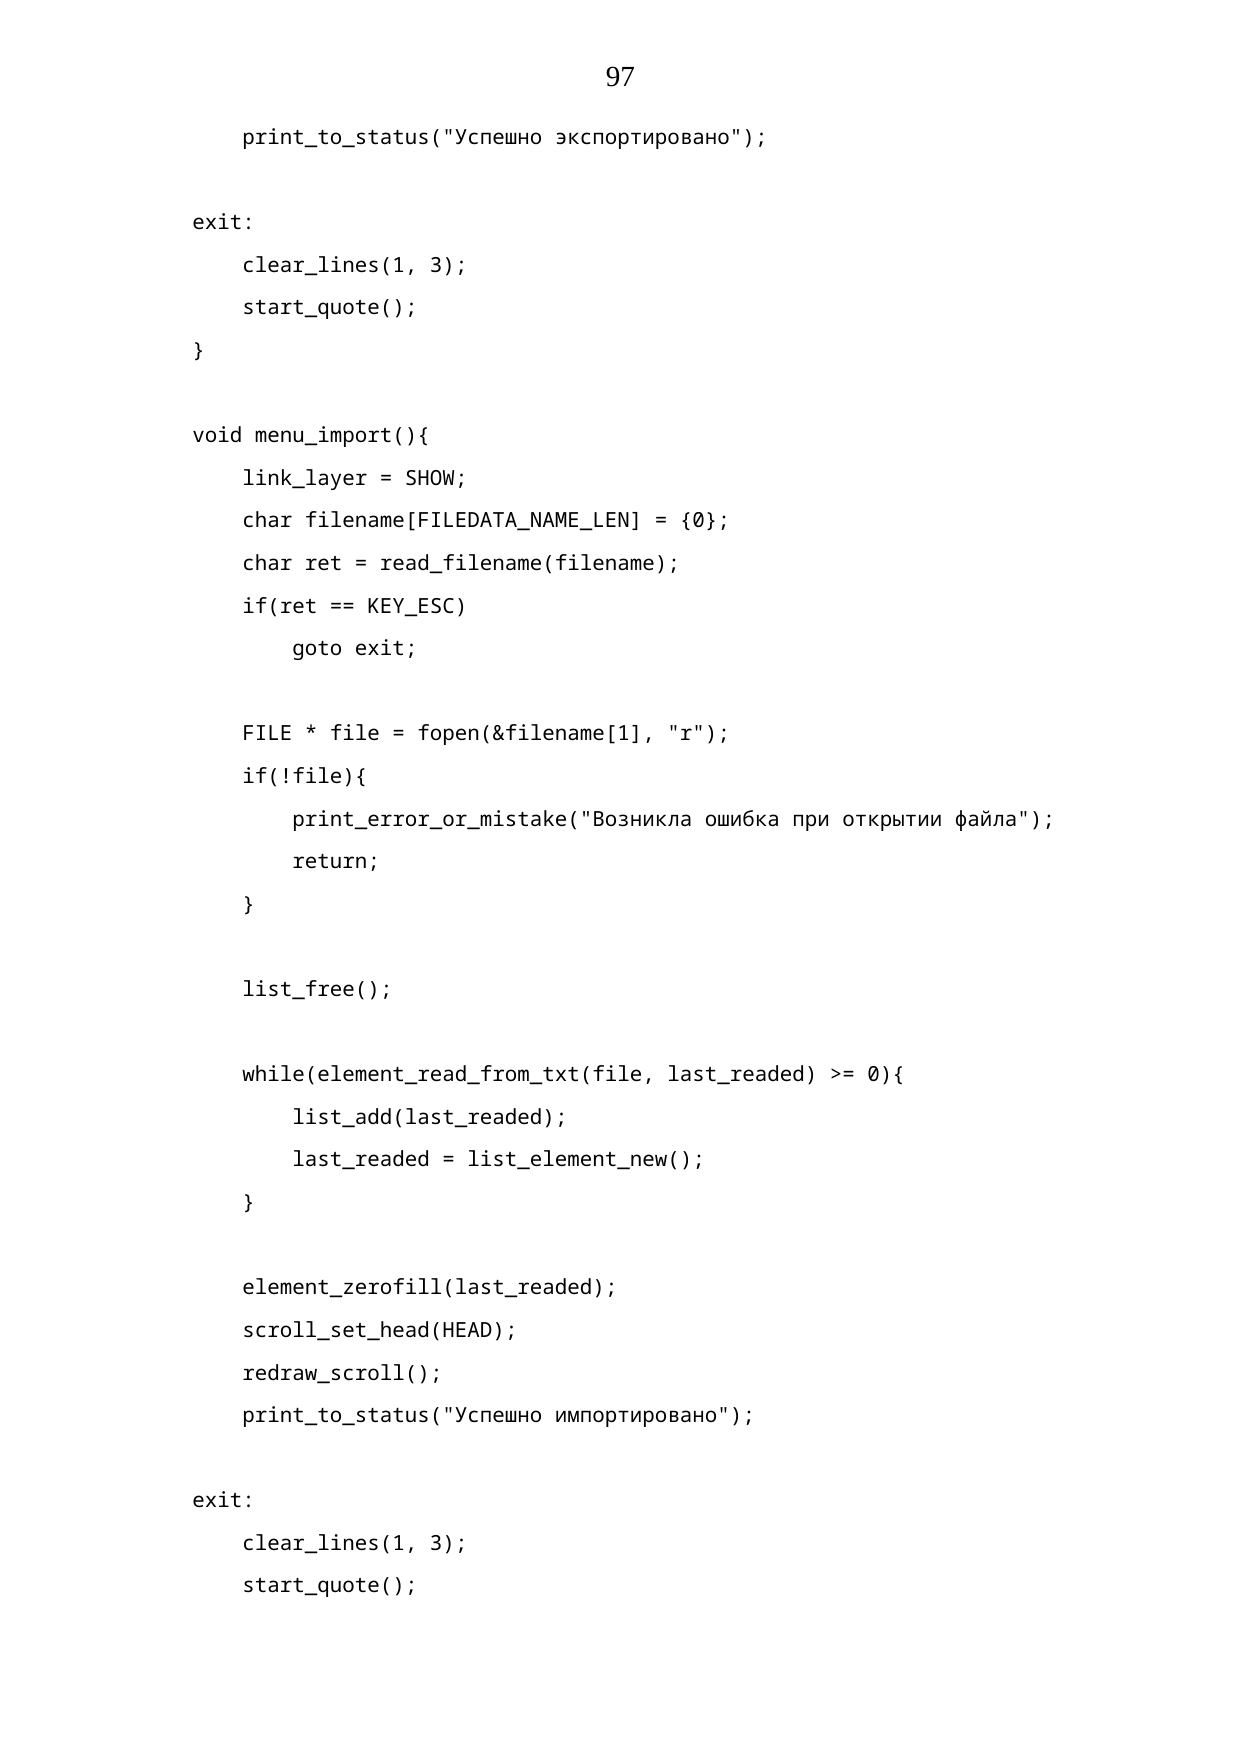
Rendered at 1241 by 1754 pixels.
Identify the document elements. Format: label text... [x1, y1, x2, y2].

text start_quote(); [118, 1571, 1122, 1599]
text list_free(); [118, 974, 1122, 1003]
text print_to_status("Успешно экспортировано"); [118, 122, 1122, 151]
text start_quote(); [118, 292, 1122, 321]
text print_to_status("Успешно импортировано"); [118, 1400, 1122, 1429]
text char ret = read_filename(filename); [118, 548, 1122, 577]
text scroll_set_head(HEAD); [118, 1315, 1122, 1343]
text element_zerofill(last_readed); [118, 1272, 1122, 1301]
text redraw_scroll(); [118, 1358, 1122, 1386]
text exit: [118, 207, 1122, 236]
text last_readed = list_element_new(); [118, 1144, 1122, 1173]
text } [118, 335, 1122, 363]
text } [118, 1187, 1122, 1216]
text print_error_or_mistake("Возникла ошибка при открытии файла"); [118, 804, 1122, 832]
text } [118, 889, 1122, 917]
text clear_lines(1, 3); [118, 1528, 1122, 1556]
text char filename[FILEDATA_NAME_LEN] = {0}; [118, 506, 1122, 534]
text return; [118, 846, 1122, 875]
text link_layer = SHOW; [118, 463, 1122, 491]
text if(ret == KEY_ESC) [118, 591, 1122, 619]
text goto exit; [118, 633, 1122, 662]
text void menu_import(){ [118, 420, 1122, 449]
text exit: [118, 1485, 1122, 1514]
text while(element_read_from_txt(file, last_readed) >= 0){ [118, 1059, 1122, 1088]
text list_add(last_readed); [118, 1102, 1122, 1130]
text clear_lines(1, 3); [118, 250, 1122, 278]
text FILE * file = fopen(&filename[1], "r"); [118, 718, 1122, 747]
text if(!file){ [118, 761, 1122, 789]
